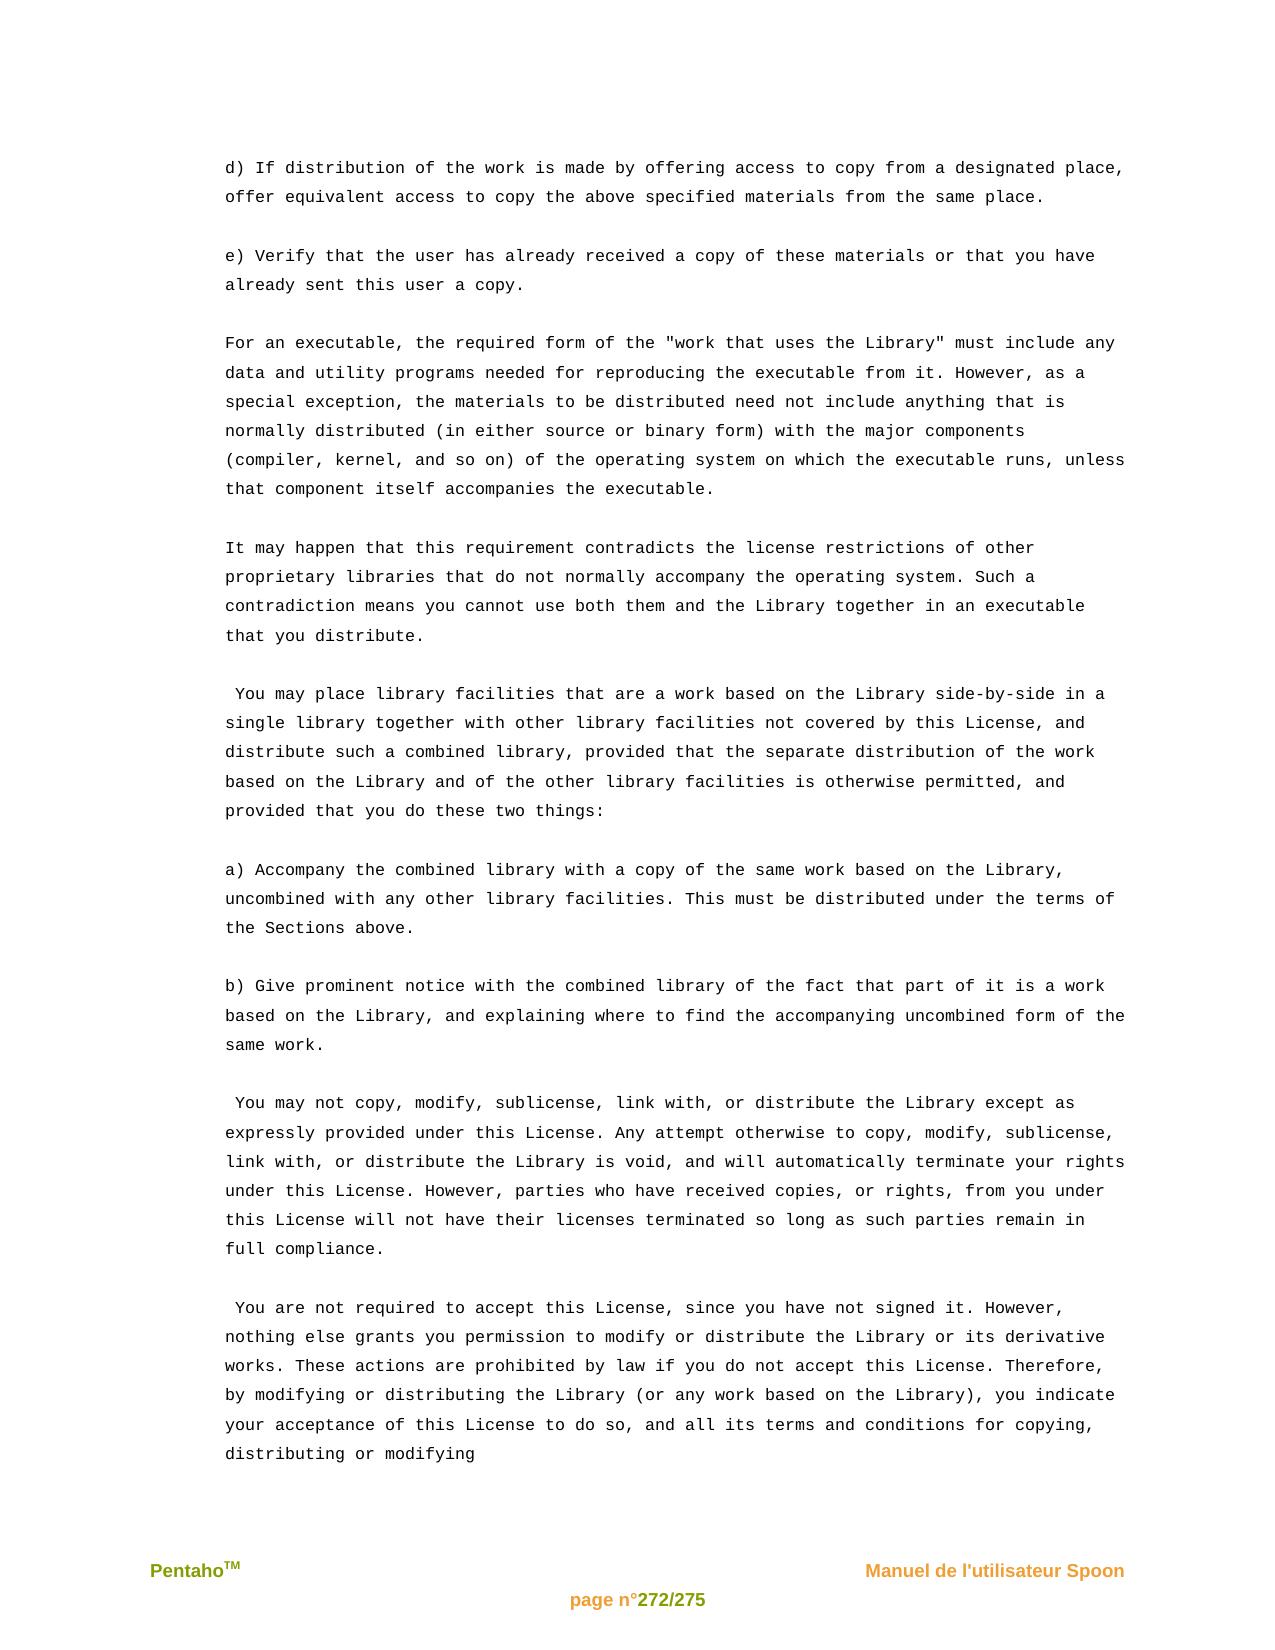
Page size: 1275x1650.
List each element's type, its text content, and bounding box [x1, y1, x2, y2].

text d) If distribution of the work is made by offering access to copy from a designated place, offer equivalent access to copy the above specified materials from the same place. [225, 150, 1125, 208]
text e) Verify that the user has already received a copy of these materials or that you have already sent this user a copy. [225, 238, 1125, 296]
text For an executable, the required form of the "work that uses the Library" must include any data and utility programs needed for reproducing the executable from it. However, as a special exception, the materials to be distributed need not include anything that is normally distributed (in either source or binary form) with the major components (compiler, kernel, and so on) of the operating system on which the executable runs, unless that component itself accompanies the executable. [225, 326, 1125, 501]
text You are not required to accept this License, since you have not signed it. However, nothing else grants you permission to modify or distribute the Library or its derivative works. These actions are prohibited by law if you do not accept this License. Therefore, by modifying or distributing the Library (or any work based on the Library), you indicate your acceptance of this License to do so, and all its terms and conditions for copying, distributing or modifying [225, 1290, 1125, 1465]
text You may not copy, modify, sublicense, link with, or distribute the Library except as expressly provided under this License. Any attempt otherwise to copy, modify, sublicense, link with, or distribute the Library is void, and will automatically terminate your rights under this License. However, parties who have received copies, or rights, from you under this License will not have their licenses terminated so long as such parties remain in full compliance. [225, 1086, 1125, 1261]
text It may happen that this requirement contradicts the license restrictions of other proprietary libraries that do not normally accompany the operating system. Such a contradiction means you cannot use both them and the Library together in an executable that you distribute. [225, 530, 1125, 647]
text a) Accompany the combined library with a copy of the same work based on the Library, uncombined with any other library facilities. This must be distributed under the terms of the Sections above. [225, 852, 1125, 939]
text You may place library facilities that are a work based on the Library side-by-side in a single library together with other library facilities not covered by this License, and distribute such a combined library, provided that the separate distribution of the work based on the Library and of the other library facilities is otherwise permitted, and provided that you do these two things: [225, 676, 1125, 822]
text b) Give prominent notice with the combined library of the fact that part of it is a work based on the Library, and explaining where to find the accompanying uncombined form of the same work. [225, 968, 1125, 1056]
